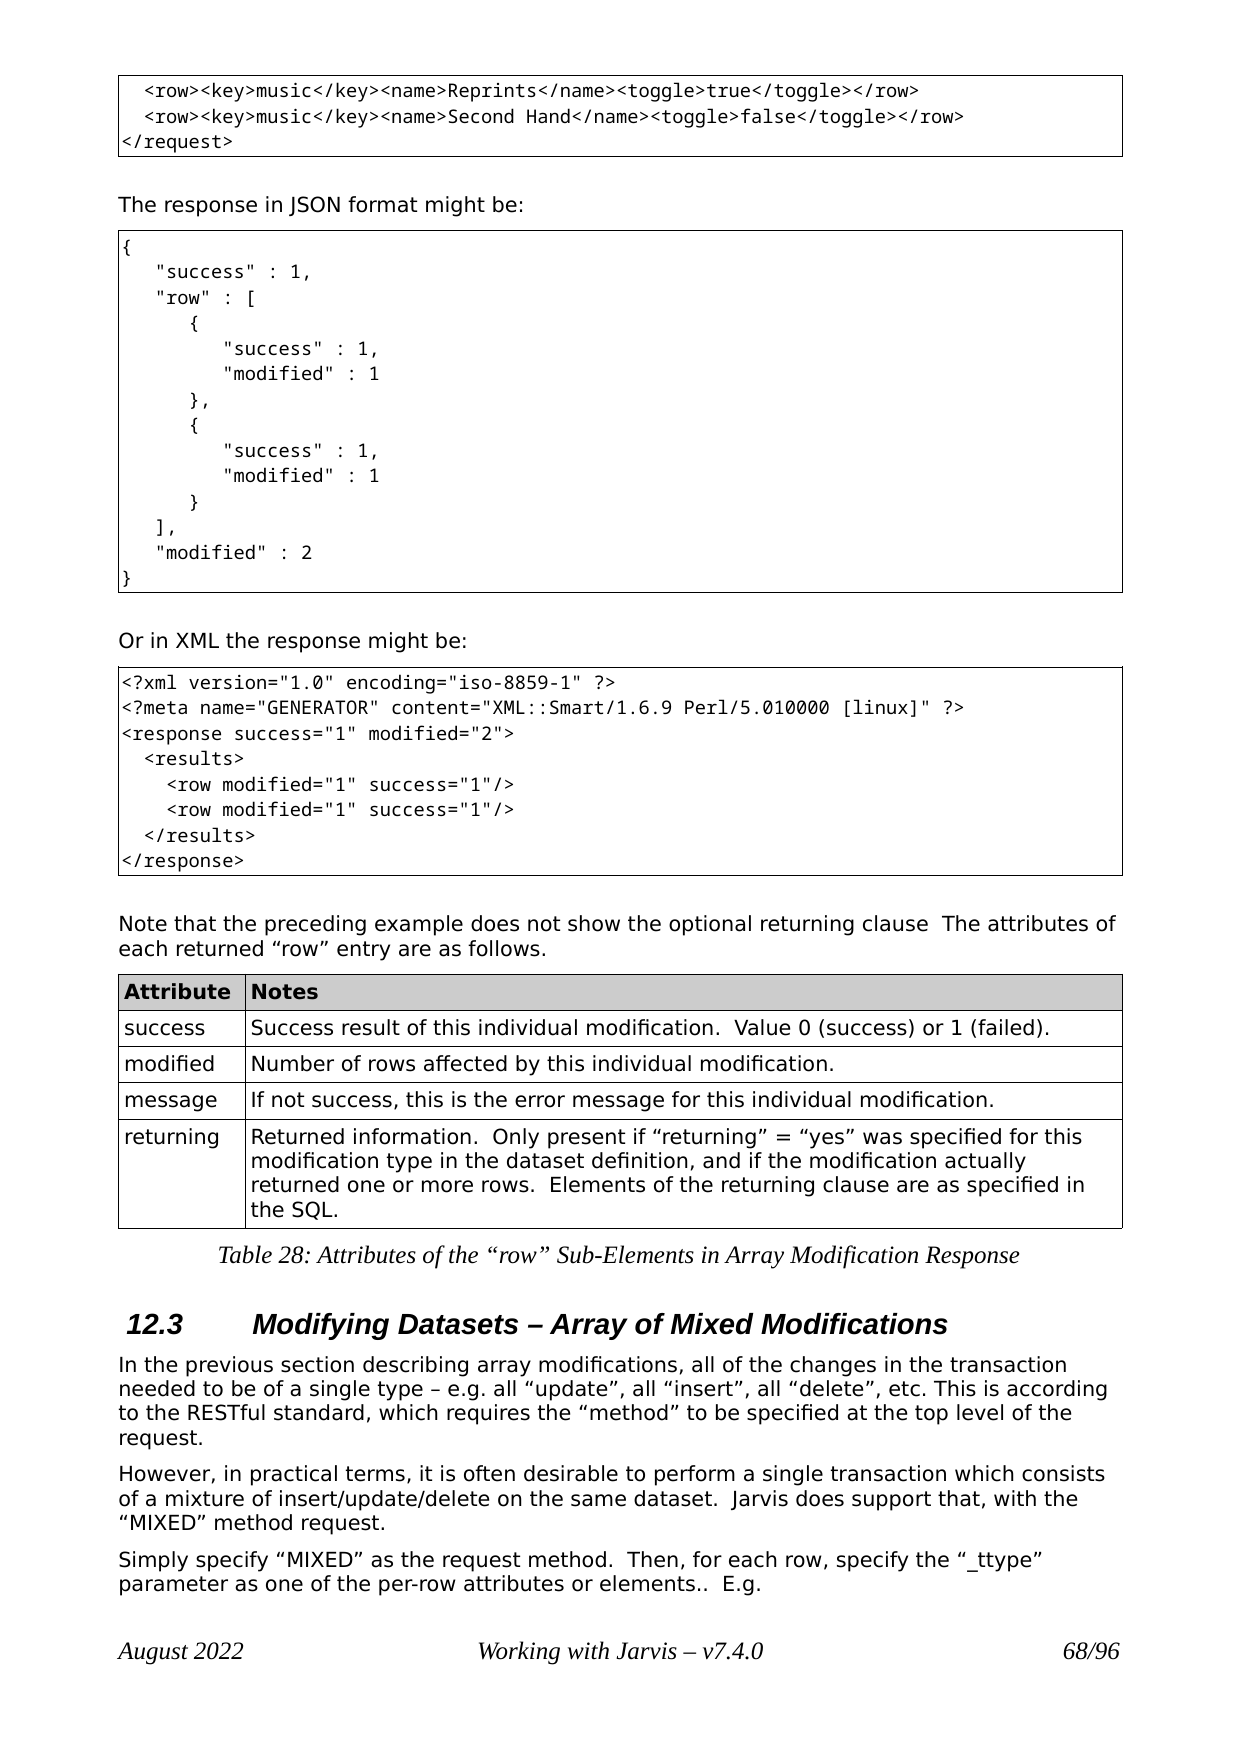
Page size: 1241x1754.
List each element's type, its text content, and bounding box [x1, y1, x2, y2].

table_cell modified [119, 1047, 245, 1082]
text } [119, 486, 1122, 511]
text "success" : 1, [119, 332, 1122, 358]
text "success" : 1, [119, 434, 1122, 460]
text In the previous section describing array modifications, all of the changes in the transaction needed to be of a single type – e.g. all “update”, all “insert”, all “delete”, etc. This is according to the RESTful standard, which requires the “method” to be specified at the top level of the request. [118, 1353, 1122, 1450]
text </response> [119, 845, 1122, 875]
table_header Notes [246, 975, 1122, 1010]
text However, in practical terms, it is often desirable to perform a single transaction which consists of a mixture of insert/update/delete on the same dataset. Jarvis does support that, with the “MIXED” method request. [118, 1462, 1122, 1535]
table_cell Success result of this individual modification. Value 0 (success) or 1 (failed). [246, 1011, 1122, 1046]
table_header Attribute [119, 975, 245, 1010]
text <row modified="1" success="1"/> [119, 768, 1122, 794]
text <row><key>music</key><name>Reprints</name><toggle>true</toggle></row> [119, 76, 1122, 101]
text { [119, 409, 1122, 434]
table_cell Returned information. Only present if “returning” = “yes” was specified for this modification type in the dataset definition, and if the modification actually returned one or more rows. Elements of the returning clause are as specified in the SQL. [246, 1120, 1122, 1228]
text The response in JSON format might be: [118, 193, 1122, 218]
text "success" : 1, [119, 256, 1122, 281]
table_cell Number of rows affected by this individual modification. [246, 1047, 1122, 1082]
text }, [119, 383, 1122, 409]
text { [119, 307, 1122, 332]
text </request> [119, 126, 1122, 156]
table_cell If not success, this is the error message for this individual modification. [246, 1083, 1122, 1118]
subtitle Modifying Datasets – Array of Mixed Modifications [118, 1307, 1122, 1340]
text <response success="1" modified="2"> [119, 717, 1122, 743]
text <?xml version="1.0" encoding="iso-8859-1" ?> [119, 668, 1122, 692]
text <results> [119, 743, 1122, 768]
text </results> [119, 819, 1122, 845]
table_cell returning [119, 1120, 245, 1228]
text <row><key>music</key><name>Second Hand</name><toggle>false</toggle></row> [119, 101, 1122, 126]
text { [119, 231, 1122, 256]
text "modified" : 2 [119, 537, 1122, 562]
text "modified" : 1 [119, 358, 1122, 383]
text Or in XML the response might be: [118, 629, 1122, 654]
text Table 28: Attributes of the “row” Sub-Elements in Array Modification Response [118, 1241, 1122, 1269]
text <?meta name="GENERATOR" content="XML::Smart/1.6.9 Perl/5.010000 [linux]" ?> [119, 692, 1122, 717]
text "row" : [ [119, 281, 1122, 307]
text } [119, 562, 1122, 592]
table_cell success [119, 1011, 245, 1046]
text "modified" : 1 [119, 460, 1122, 486]
table_cell message [119, 1083, 245, 1118]
text <row modified="1" success="1"/> [119, 794, 1122, 819]
text Simply specify “MIXED” as the request method. Then, for each row, specify the “_ttype” parameter as one of the per-row attributes or elements.. E.g. [118, 1548, 1122, 1596]
text Note that the preceding example does not show the optional returning clause The attributes of each returned “row” entry are as follows. [118, 912, 1122, 961]
text ], [119, 511, 1122, 537]
